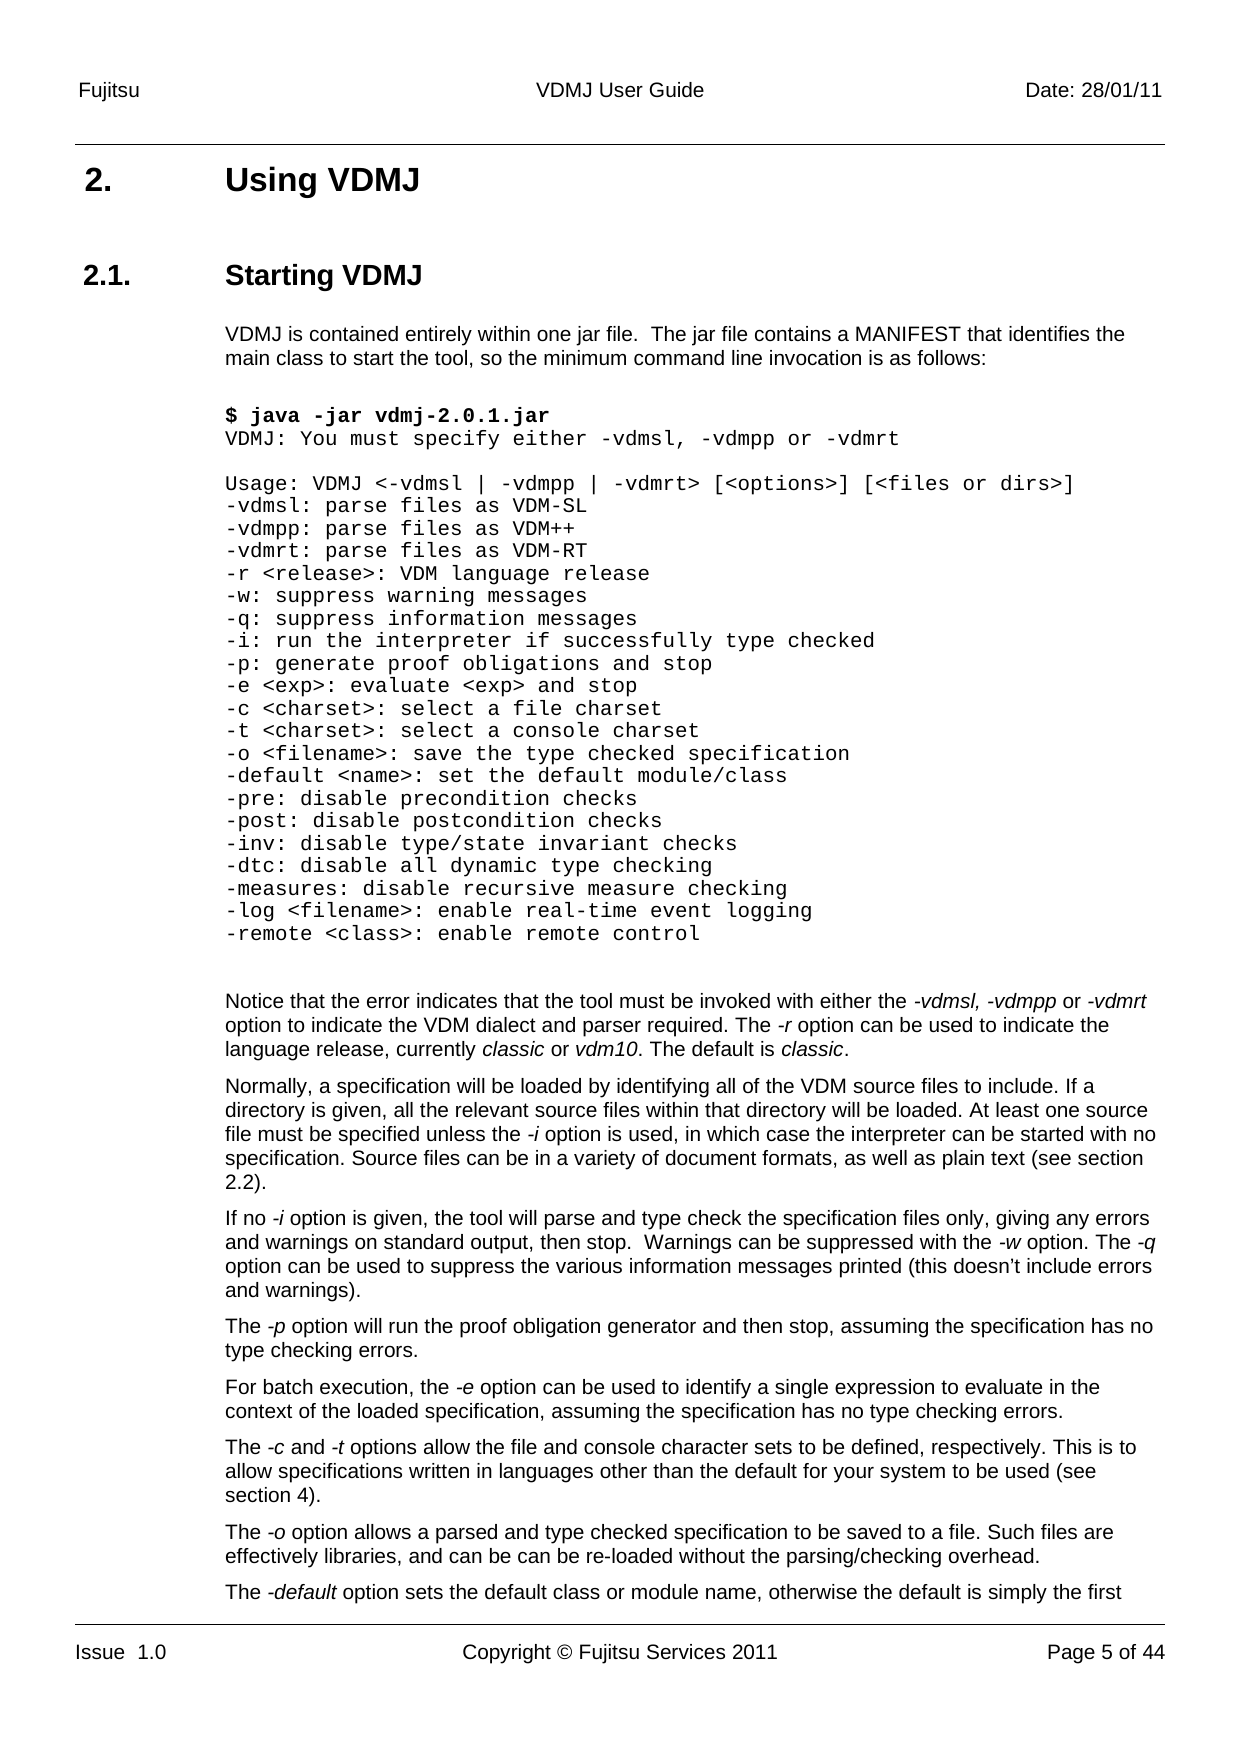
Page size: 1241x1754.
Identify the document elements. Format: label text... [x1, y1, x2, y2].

text -log <filename>: enable real-time event logging [225, 900, 1165, 922]
text -vdmsl: parse files as VDM-SL [225, 495, 1165, 517]
subtitle Starting VDMJ [75, 258, 1165, 292]
text Normally, a specification will be loaded by identifying all of the VDM source files to include. If a directory is given, all the relevant source files within that directory will be loaded. At least one source file must be specified unless the -i option is used, in which case the interpreter can be started with no specification. Source files can be in a variety of document formats, as well as plain text (see section 2.2). [225, 1074, 1165, 1194]
text -measures: disable recursive measure checking [225, 877, 1165, 900]
text -vdmrt: parse files as VDM-RT [225, 540, 1165, 562]
subtitle Using VDMJ [75, 160, 1165, 198]
text Notice that the error indicates that the tool must be invoked with either the -vdmsl, -vdmpp or -vdmrt option to indicate the VDM dialect and parser required. The -r option can be used to indicate the language release, currently classic or vdm10. The default is classic. [225, 990, 1165, 1062]
text The -default option sets the default class or module name, otherwise the default is simply the first [225, 1580, 1165, 1604]
text -w: suppress warning messages [225, 585, 1165, 607]
text -p: generate proof obligations and stop [225, 652, 1165, 675]
text $ java -jar vdmj-2.0.1.jar [225, 405, 1165, 427]
text The -c and -t options allow the file and console character sets to be defined, respectively. This is to allow specifications written in languages other than the default for your system to be used (see section 4). [225, 1436, 1165, 1507]
text VDMJ is contained entirely within one jar file. The jar file contains a MANIFEST that identifies the main class to start the tool, so the minimum command line invocation is as follows: [225, 322, 1165, 370]
text -post: disable postcondition checks [225, 810, 1165, 832]
text The -p option will run the proof obligation generator and then stop, assuming the specification has no type checking errors. [225, 1315, 1165, 1363]
text -default <name>: set the default module/class [225, 765, 1165, 787]
text -inv: disable type/state invariant checks [225, 832, 1165, 855]
text -t <charset>: select a console charset [225, 720, 1165, 742]
text -dtc: disable all dynamic type checking [225, 855, 1165, 877]
text -r <release>: VDM language release [225, 562, 1165, 585]
text -e <exp>: evaluate <exp> and stop [225, 675, 1165, 697]
text If no -i option is given, the tool will parse and type check the specification files only, giving any errors and warnings on standard output, then stop. Warnings can be suppressed with the -w option. The -q option can be used to suppress the various information messages printed (this doesn’t include errors and warnings). [225, 1206, 1165, 1302]
text -c <charset>: select a file charset [225, 697, 1165, 720]
text -q: suppress information messages [225, 607, 1165, 630]
text For batch execution, the -e option can be used to identify a single expression to evaluate in the context of the loaded specification, assuming the specification has no type checking errors. [225, 1375, 1165, 1423]
text -o <filename>: save the type checked specification [225, 742, 1165, 765]
text -remote <class>: enable remote control [225, 922, 1165, 945]
text VDMJ: You must specify either -vdmsl, -vdmpp or -vdmrt [225, 427, 1165, 450]
text The -o option allows a parsed and type checked specification to be saved to a file. Such files are effectively libraries, and can be can be re-loaded without the parsing/checking overhead. [225, 1520, 1165, 1568]
text -i: run the interpreter if successfully type checked [225, 630, 1165, 652]
text -pre: disable precondition checks [225, 787, 1165, 810]
text Usage: VDMJ <-vdmsl | -vdmpp | -vdmrt> [<options>] [<files or dirs>] [225, 472, 1165, 495]
text -vdmpp: parse files as VDM++ [225, 517, 1165, 540]
